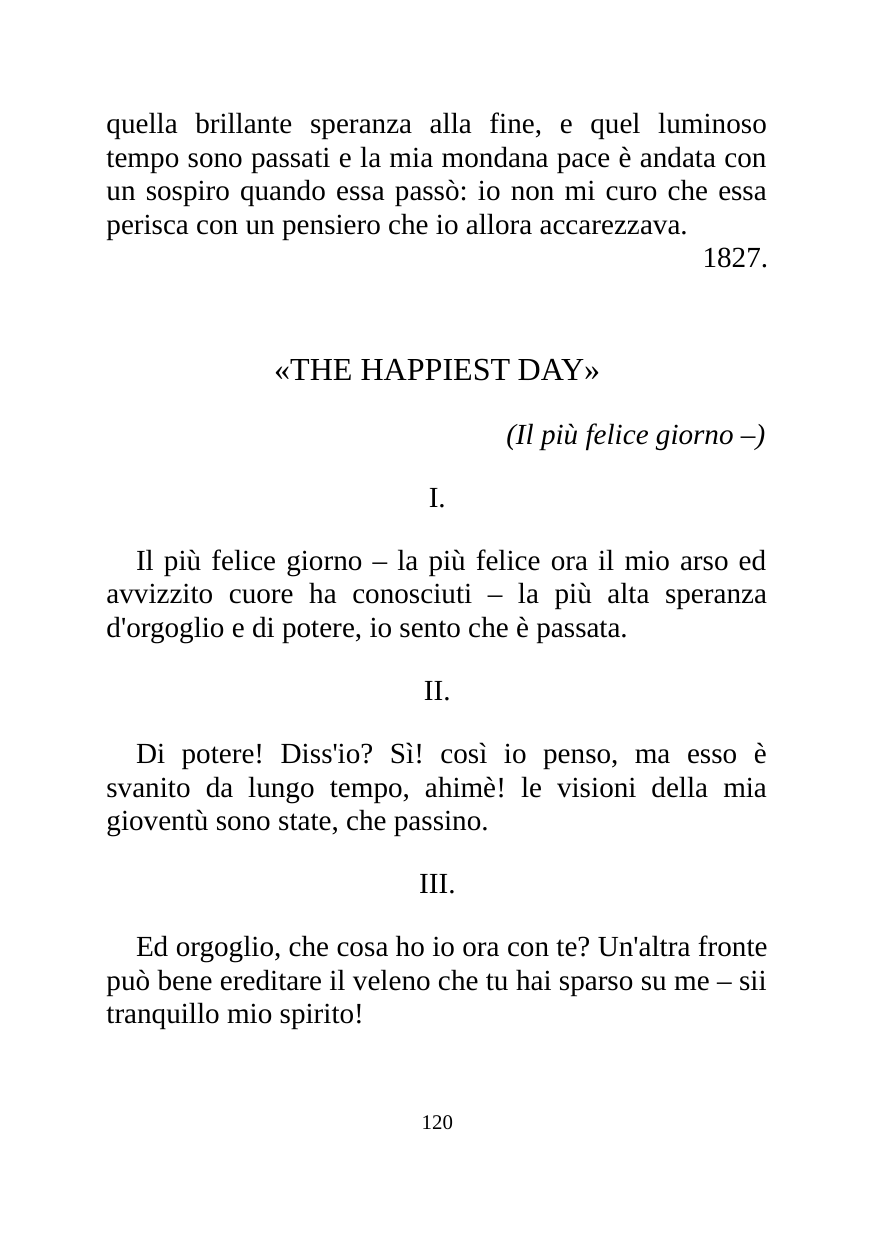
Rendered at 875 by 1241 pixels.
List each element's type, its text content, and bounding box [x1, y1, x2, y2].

text 1827. [106, 240, 768, 274]
text Il più felice giorno – la più felice ora il mio arso ed avvizzito cuore ha conosciuti – la più alta speranza d'orgoglio e di potere, io sento che è passata. [106, 543, 768, 644]
text quella brillante speranza alla fine, e quel luminoso tempo sono passati e la mia mondana pace è andata con un sospiro quando essa passò: io non mi curo che essa perisca con un pensiero che io allora accarezzava. [106, 106, 768, 240]
text II. [106, 673, 768, 707]
text Di potere! Diss'io? Sì! così io penso, ma esso è svanito da lungo tempo, ahimè! le visioni della mia gioventù sono state, che passino. [106, 736, 768, 837]
text Ed orgoglio, che cosa ho io ora con te? Un'altra fronte può bene ereditare il veleno che tu hai sparso su me – sii tranquillo mio spirito! [106, 929, 768, 1030]
text I. [106, 480, 768, 514]
subtitle «THE HAPPIEST DAY» [106, 351, 768, 388]
text (Il più felice giorno –) [106, 417, 768, 451]
text III. [106, 866, 768, 900]
